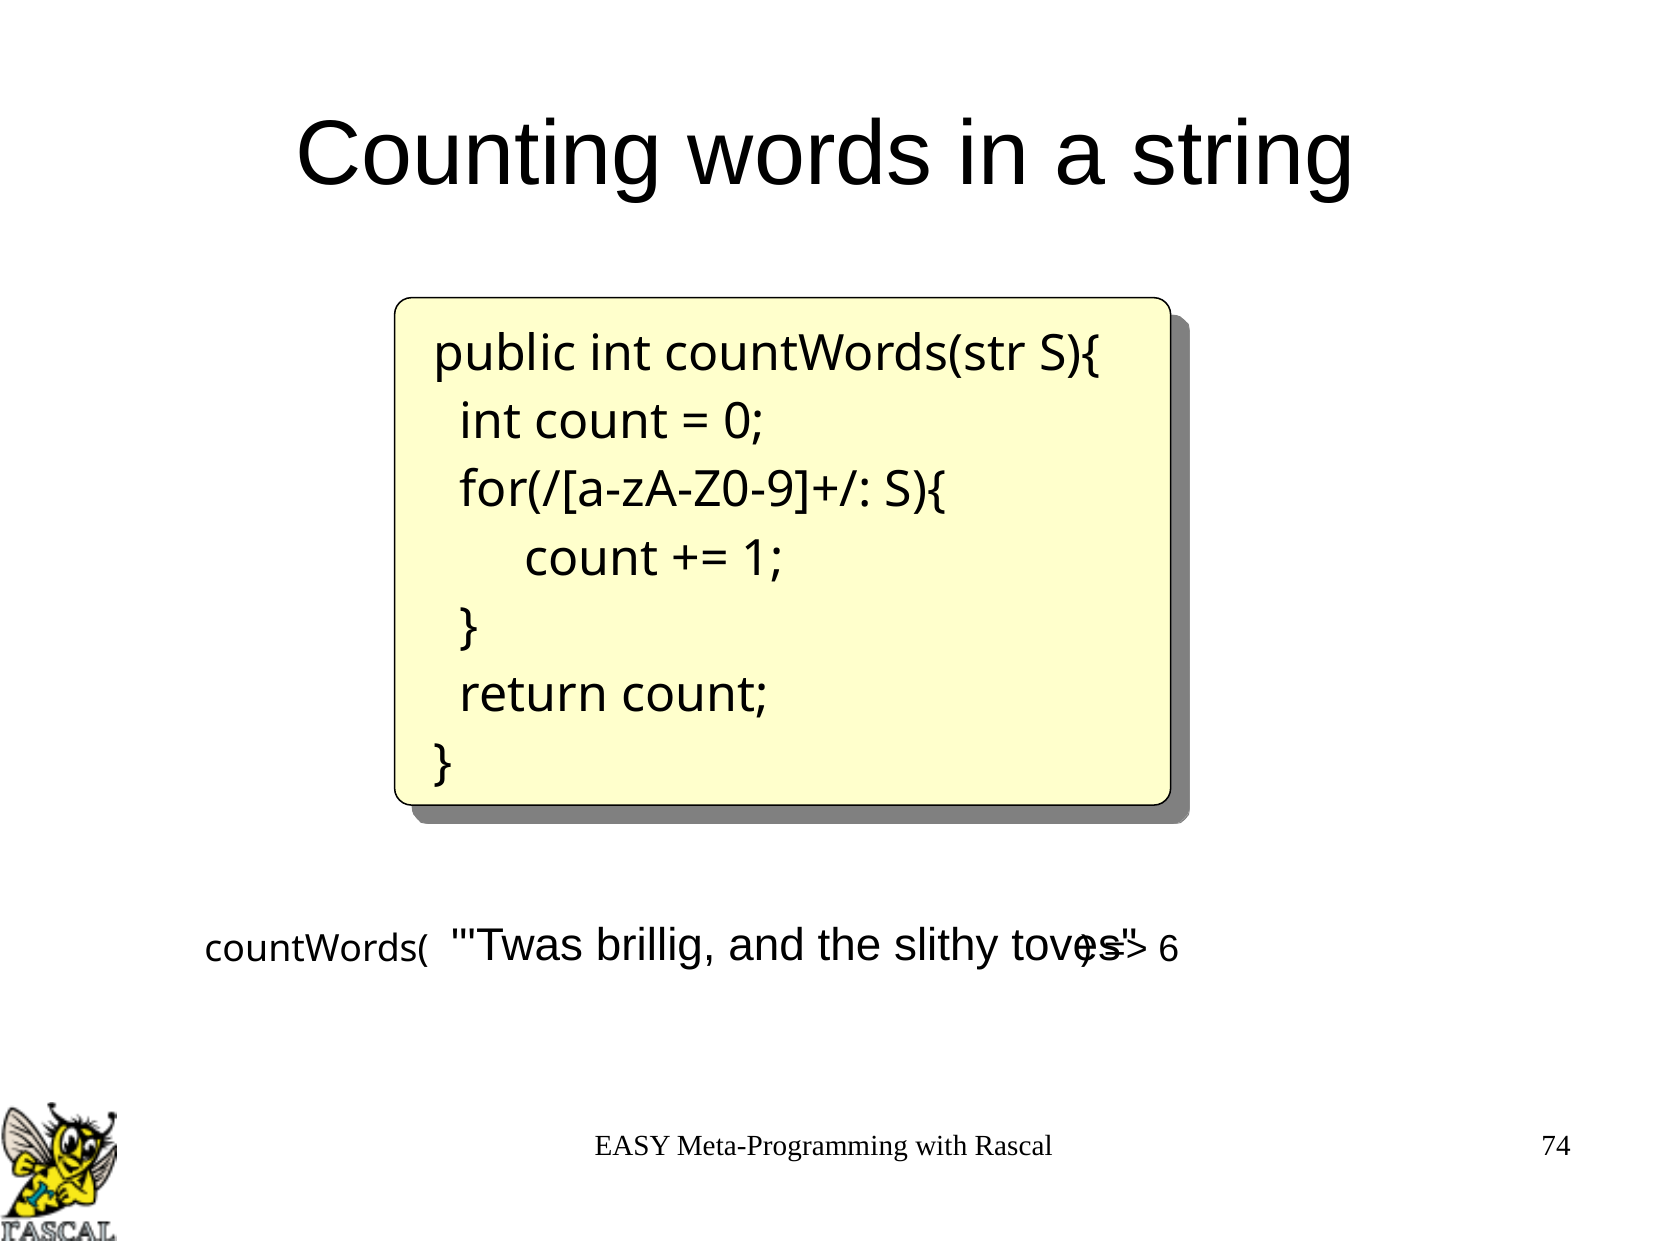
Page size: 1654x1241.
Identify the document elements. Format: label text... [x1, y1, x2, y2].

picture [0, 1102, 117, 1241]
text_box [394, 297, 1170, 806]
text_box countWords( ) => 6 [189, 914, 1299, 982]
text_box public int countWords(str S){ int count = 0; for(/[a-zA-Z0-9]+/: S){ count += 1; } return count; } [418, 309, 1185, 811]
title Counting words in a string [82, 49, 1571, 257]
